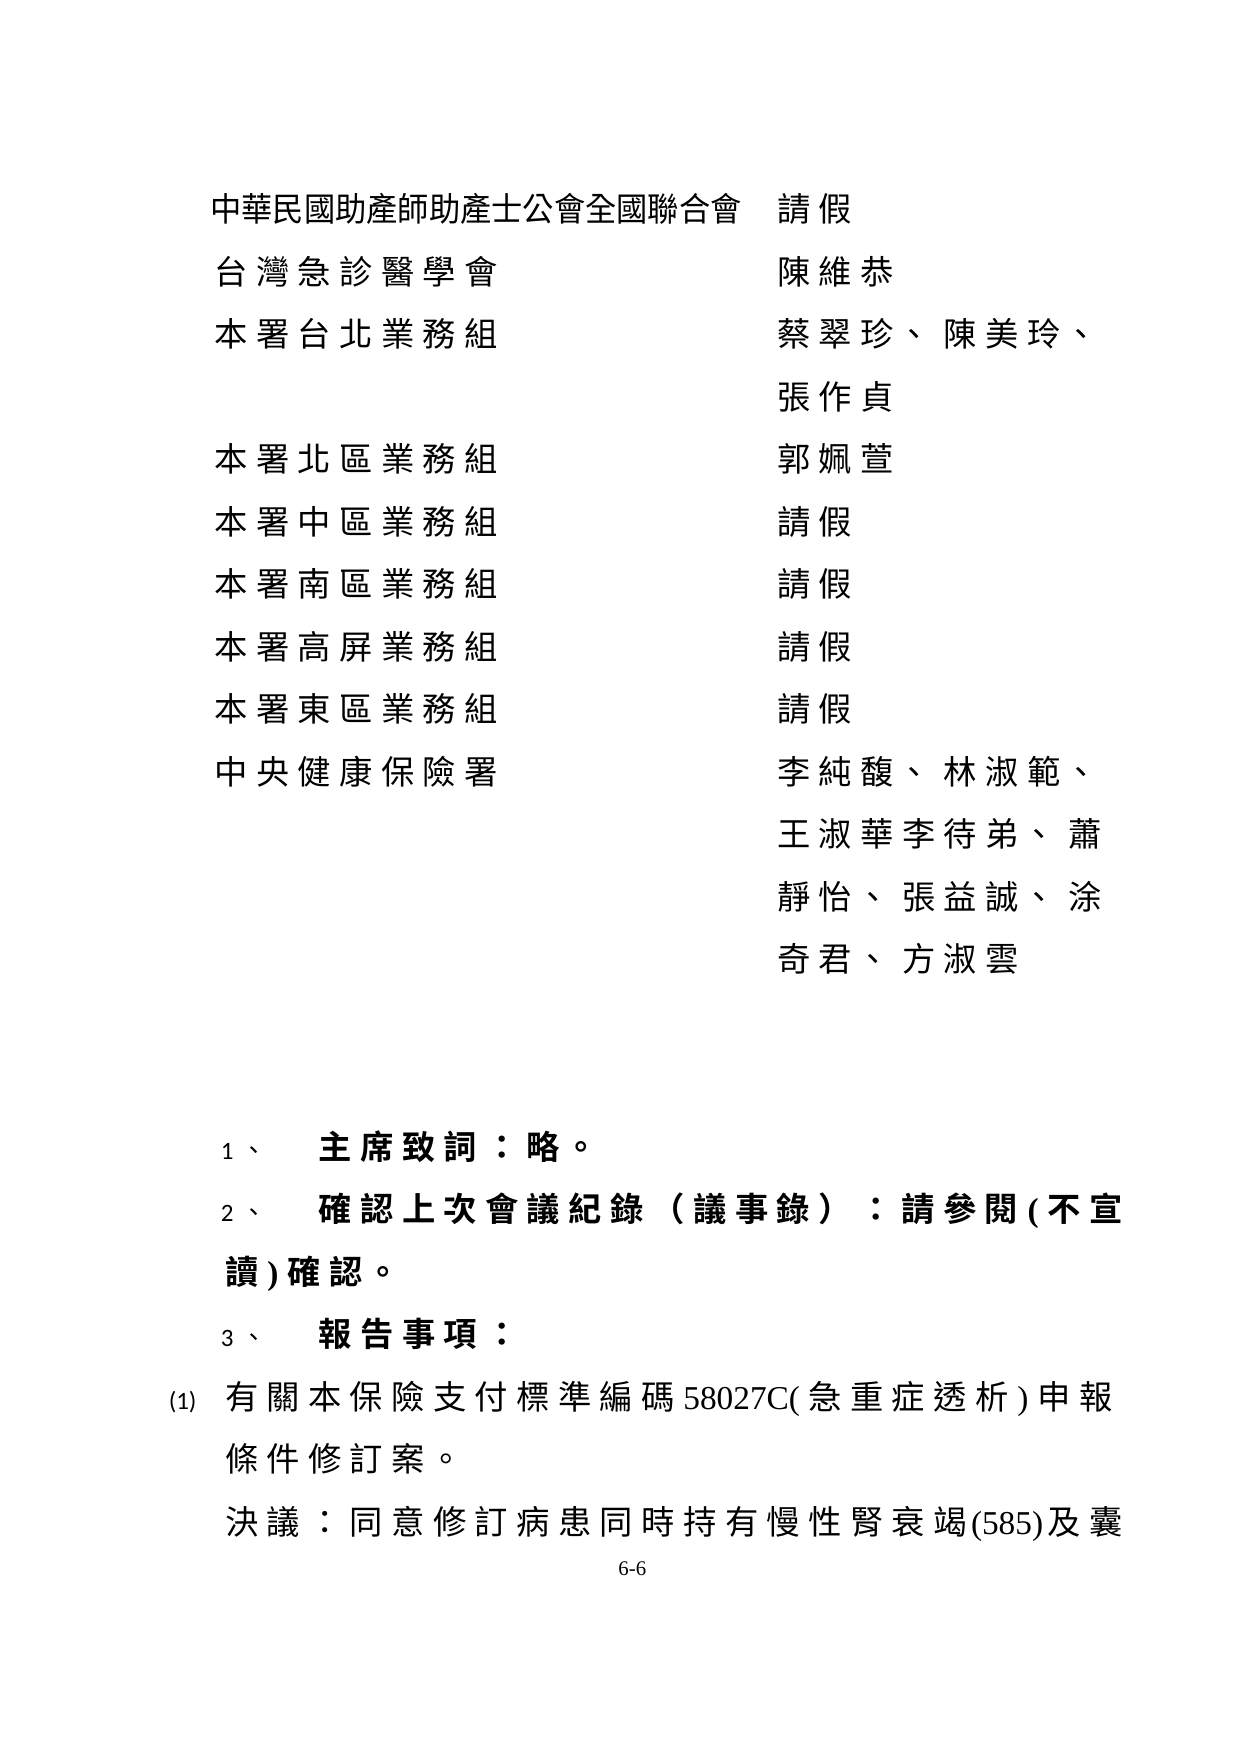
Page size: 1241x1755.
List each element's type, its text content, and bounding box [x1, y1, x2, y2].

table_cell 中央健康保險署 [199, 728, 764, 978]
table_cell [1144, 165, 1240, 228]
list 確認上次會議紀錄（議事錄）：請參閱(不宣讀)確認。 [212, 1165, 1127, 1290]
table_cell 陳維恭 蔡翠珍、陳美玲、張作貞 [764, 228, 1144, 415]
text 決議：同意修訂病患同時持有慢性腎衰竭(585)及囊 [211, 1478, 1127, 1540]
list 報告事項： [212, 1290, 1127, 1353]
table_cell 本署中區業務組 本署南區業務組 本署高屏業務組 本署東區業務組 [199, 478, 764, 728]
table_cell 郭姵萱 [764, 415, 1144, 478]
table_cell 本署北區業務組 [199, 415, 764, 478]
table_cell [1144, 415, 1240, 478]
table_cell [1144, 728, 1240, 978]
table_cell 李純馥、林淑範、王淑華李待弟、蕭靜怡、張益誠、涂奇君、方淑雲 [764, 728, 1144, 978]
table_cell 台灣急診醫學會 本署台北業務組 [199, 228, 764, 415]
table_cell [1144, 228, 1240, 415]
table_cell 請假 請假 請假 請假 [764, 478, 1144, 728]
table_cell 中華民國助產師助產士公會全國聯合會 [199, 165, 764, 228]
list 主席致詞：略。 [212, 1103, 1127, 1165]
table_cell 請假 [764, 165, 1144, 228]
table_cell [1144, 478, 1240, 728]
list 有關本保險支付標準編碼58027C(急重症透析)申報條件修訂案。 [162, 1353, 1127, 1478]
